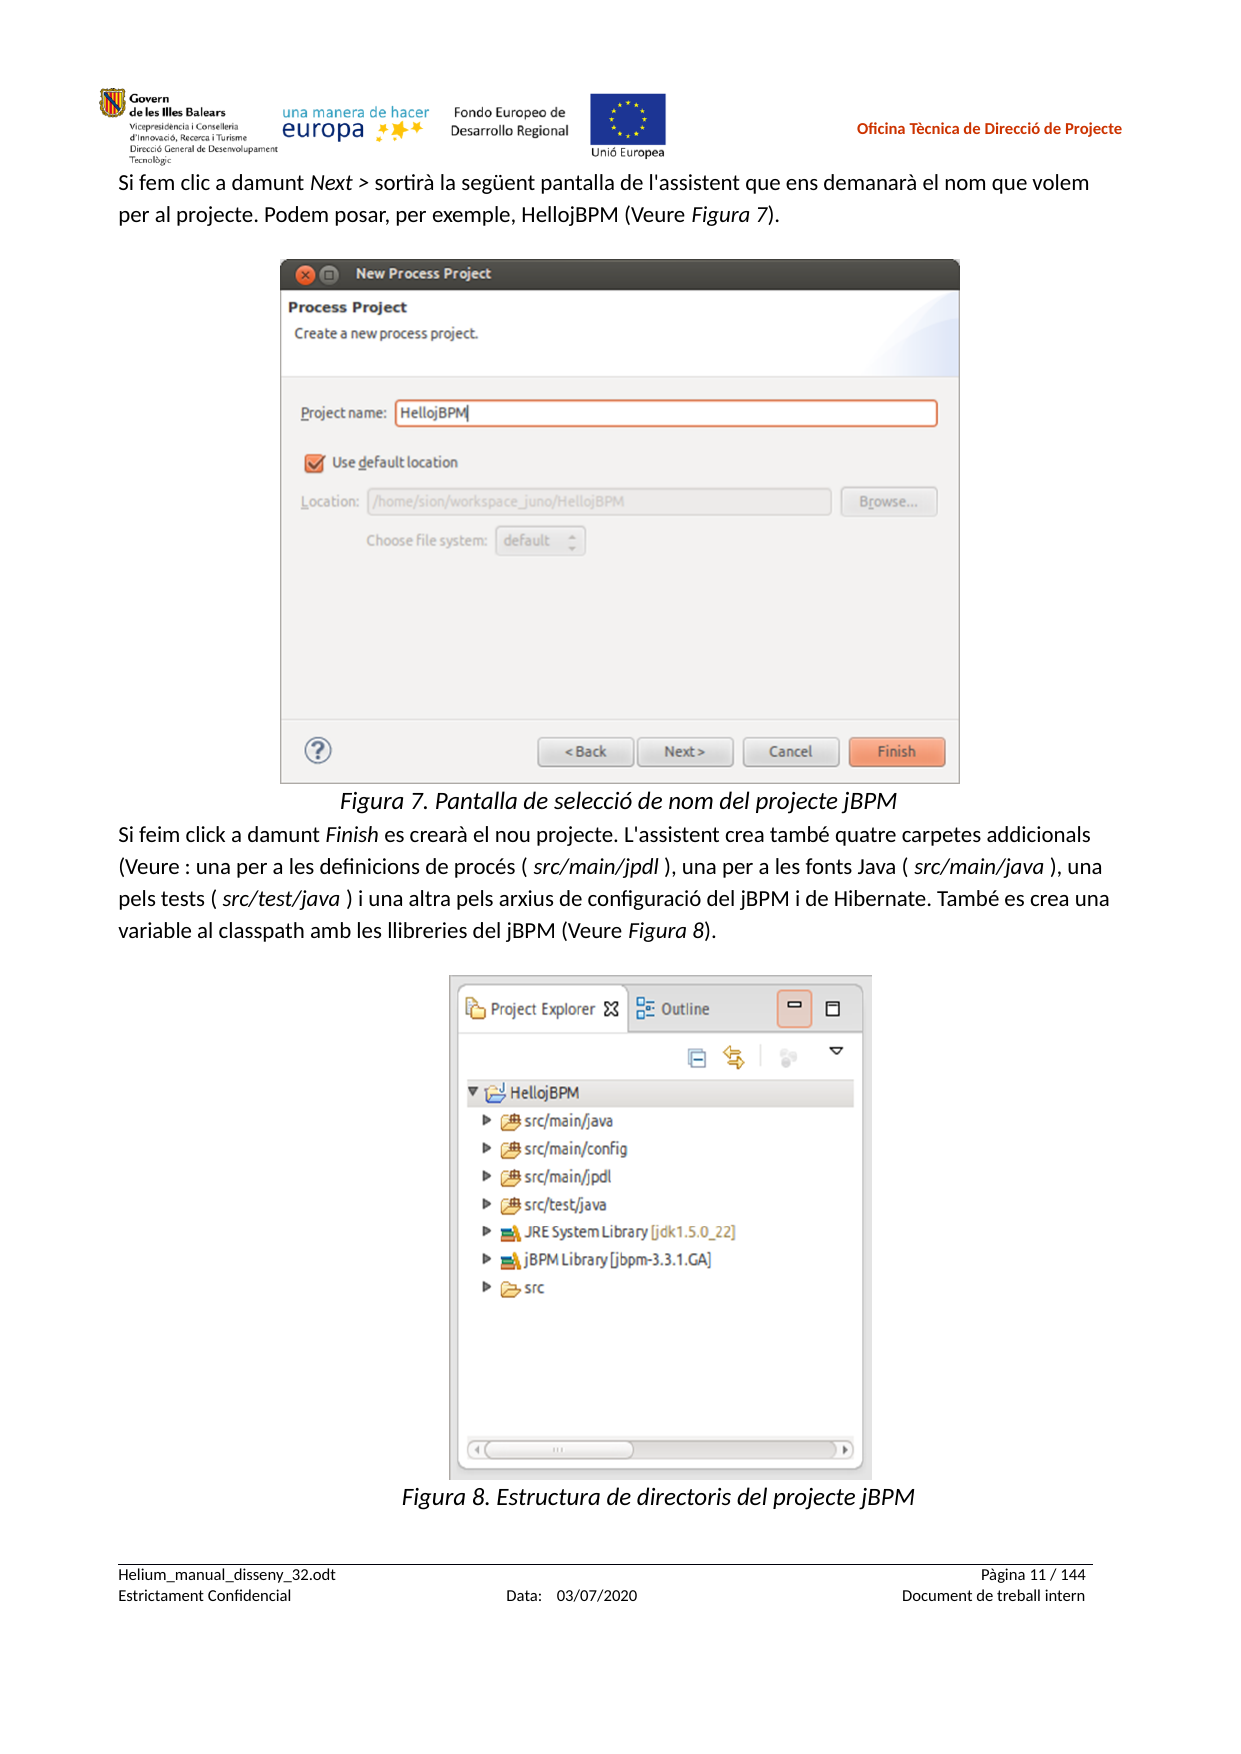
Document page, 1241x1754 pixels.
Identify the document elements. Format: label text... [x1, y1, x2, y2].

text Figura 8. Estructura de directoris del projecte jBPM [364, 1481, 955, 1511]
text Figura 7. Pantalla de selecció de nom del projecte jBPM [279, 786, 962, 816]
text Si feim click a damunt Finish es crearà el nou projecte. L'assistent crea també quatre carpetes addicionals (Veure : una per a les definicions de procés ( src/main/jpdl ), una per a les fonts Java ( src/main/java ), una pels tests ( src/test/java ) i una altra pels arxius de configuració del jBPM i de Hibernate. També es crea una variable al classpath amb les llibreries del jBPM (Veure Figura 8). [118, 245, 1122, 944]
text Si fem clic a damunt Next > sortirà la següent pantalla de l'assistent que ens demanarà el nom que volem per al projecte. Podem posar, per exemple, HellojBPM (Veure Figura 7). [118, 168, 1122, 228]
picture [278, 257, 962, 786]
picture [99, 87, 668, 166]
picture [447, 973, 873, 1481]
